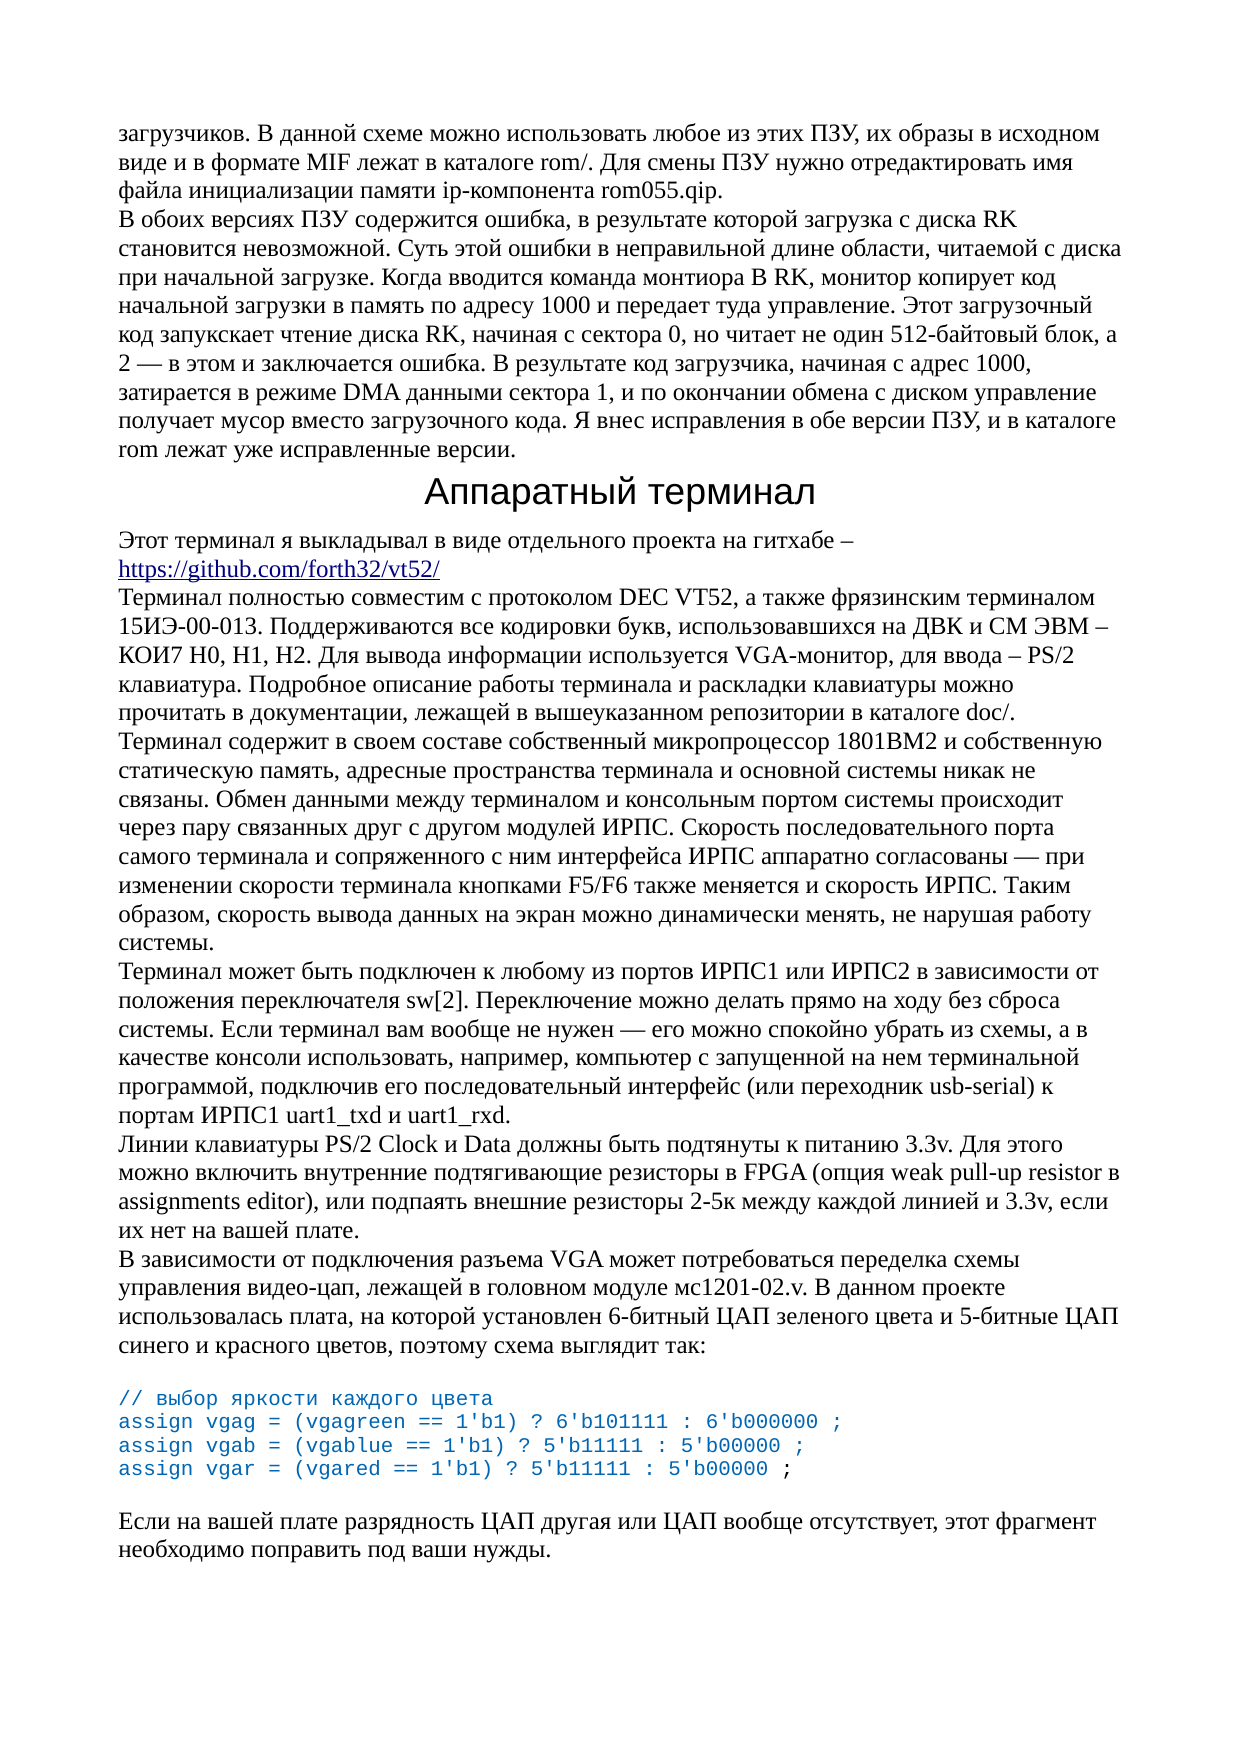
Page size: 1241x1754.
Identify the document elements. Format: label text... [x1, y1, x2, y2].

text В обоих версиях ПЗУ содержится ошибка, в результате которой загрузка с диска RK становится невозможной. Суть этой ошибки в неправильной длине области, читаемой с диска при начальной загрузке. Когда вводится команда монтиора B RK, монитор копирует код начальной загрузки в память по адресу 1000 и передает туда управление. Этот загрузочный код запукскает чтение диска RK, начиная с сектора 0, но читает не один 512-байтовый блок, а 2 — в этом и заключается ошибка. В результате код загрузчика, начиная с адрес 1000, затирается в режиме DMA данными сектора 1, и по окончании обмена с диском управление получает мусор вместо загрузочного кода. Я внес исправления в обе версии ПЗУ, и в каталоге rom лежат уже исправленные версии. [118, 204, 1122, 463]
text Линии клавиатуры PS/2 Clock и Data должны быть подтянуты к питанию 3.3v. Для этого можно включить внутренние подтягивающие резисторы в FPGA (опция weak pull-up resistor в assignments editor), или подпаять внешние резисторы 2-5к между каждой линией и 3.3v, если их нет на вашей плате. [118, 1129, 1122, 1244]
text Этот терминал я выкладывал в виде отдельного проекта на гитхабе – https://github.com/forth32/vt52/ [118, 525, 1122, 582]
text Терминал содержит в своем составе собственный микропроцессор 1801ВМ2 и собственную статическую память, адресные пространства терминала и основной системы никак не связаны. Обмен данными между терминалом и консольным портом системы происходит через пару связанных друг с другом модулей ИРПС. Скорость последовательного порта самого терминала и сопряженного с ним интерфейса ИРПС аппаратно согласованы — при изменении скорости терминала кнопками F5/F6 также меняется и скорость ИРПС. Таким образом, скорость вывода данных на экран можно динамически менять, не нарушая работу системы. [118, 726, 1122, 956]
text Если на вашей плате разрядность ЦАП другая или ЦАП вообще отсутствует, этот фрагмент необходимо поправить под ваши нужды. [118, 1506, 1122, 1563]
text assign vgag = (vgagreen == 1'b1) ? 6'b101111 : 6'b000000 ; [118, 1411, 1122, 1435]
text Терминал полностью совместим с протоколом DEC VT52, а также фрязинским терминалом 15ИЭ-00-013. Поддерживаются все кодировки букв, использовавшихся на ДВК и СМ ЭВМ – КОИ7 Н0, Н1, Н2. Для вывода информации используется VGA-монитор, для ввода – PS/2 клавиатура. Подробное описание работы терминала и раскладки клавиатуры можно прочитать в документации, лежащей в вышеуказанном репозитории в каталоге doc/. [118, 582, 1122, 726]
text загрузчиков. В данной схеме можно использовать любое из этих ПЗУ, их образы в исходном виде и в формате MIF лежат в каталоге rom/. Для смены ПЗУ нужно отредактировать имя файла инициализации памяти ip-компонента rom055.qip. [118, 118, 1122, 204]
text В зависимости от подключения разъема VGA может потребоваться переделка схемы управления видео-цап, лежащей в головном модуле мс1201-02.v. В данном проекте использовалась плата, на которой установлен 6-битный ЦАП зеленого цвета и 5-битные ЦАП синего и красного цветов, поэтому схема выглядит так: [118, 1244, 1122, 1359]
text assign vgar = (vgared == 1'b1) ? 5'b11111 : 5'b00000 ; [118, 1458, 1122, 1482]
text // выбор яркости каждого цвета [118, 1387, 1122, 1411]
subtitle Аппаратный терминал [118, 469, 1122, 512]
text assign vgab = (vgablue == 1'b1) ? 5'b11111 : 5'b00000 ; [118, 1435, 1122, 1458]
text Терминал может быть подключен к любому из портов ИРПС1 или ИРПС2 в зависимости от положения переключателя sw[2]. Переключение можно делать прямо на ходу без сброса системы. Если терминал вам вообще не нужен — его можно спокойно убрать из схемы, а в качестве консоли использовать, например, компьютер с запущенной на нем терминальной программой, подключив его последовательный интерфейс (или переходник usb-serial) к портам ИРПС1 uart1_txd и uart1_rxd. [118, 956, 1122, 1129]
